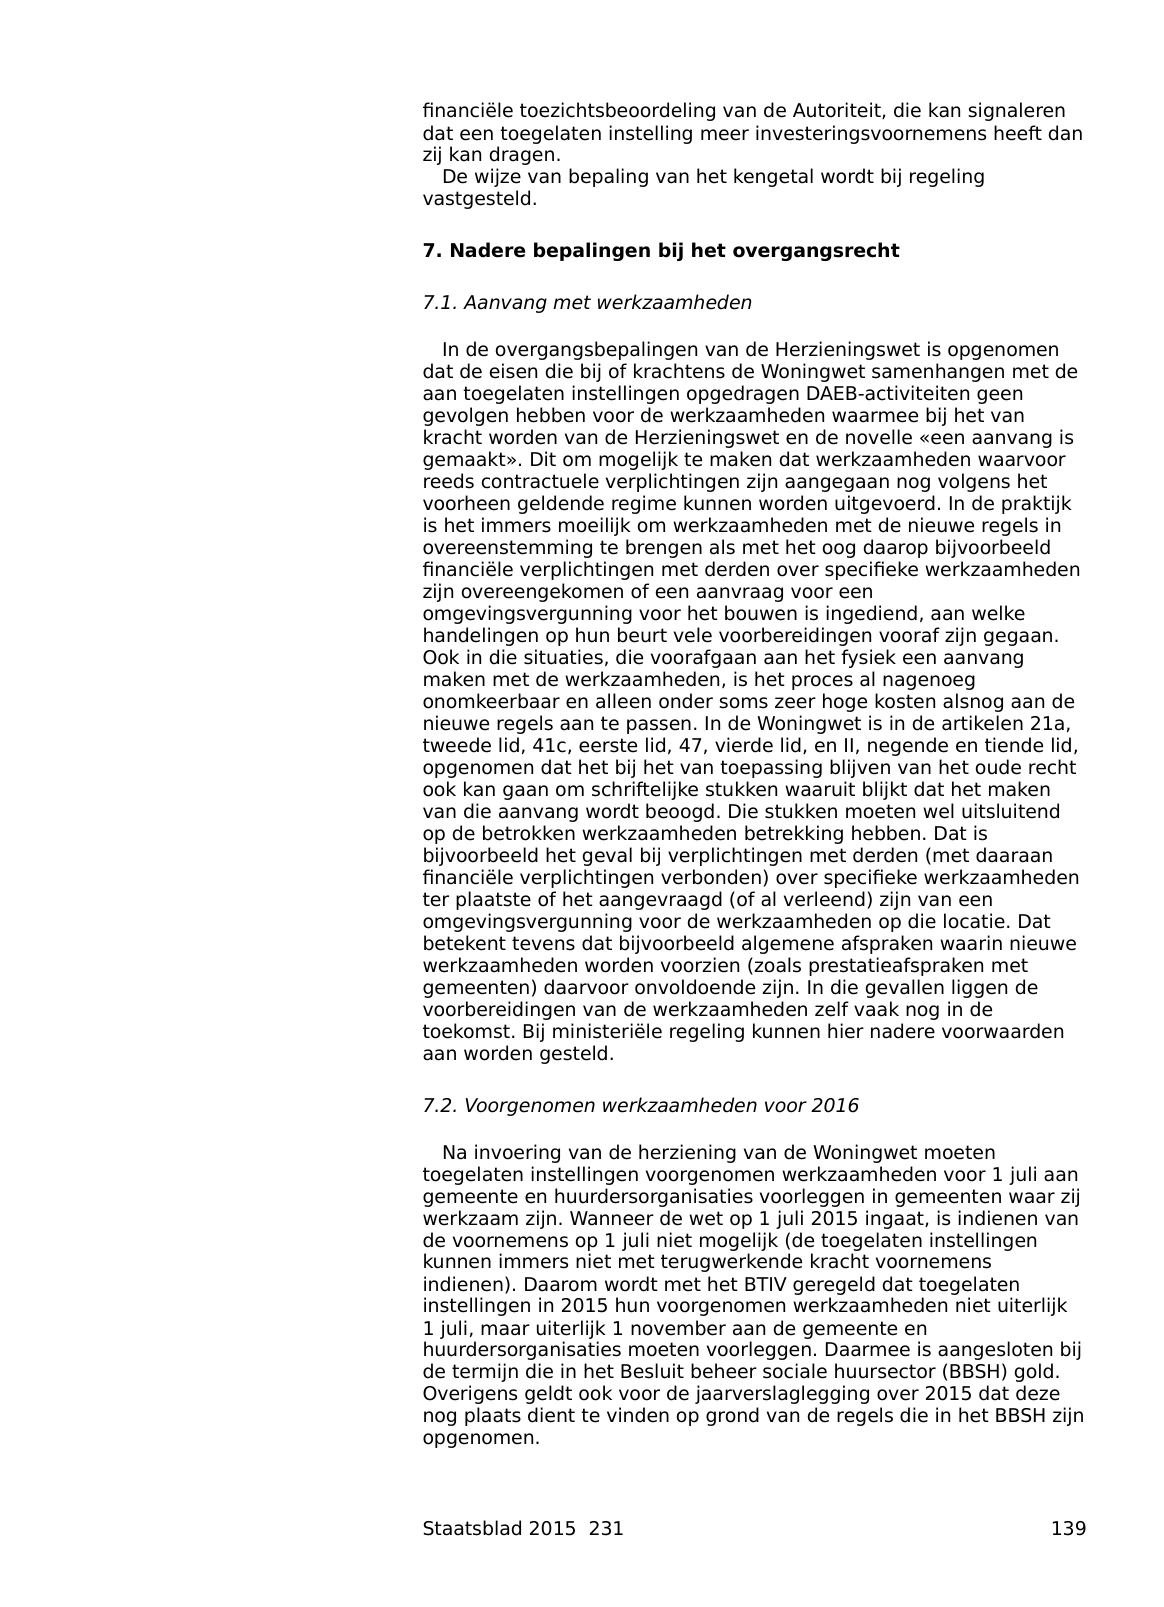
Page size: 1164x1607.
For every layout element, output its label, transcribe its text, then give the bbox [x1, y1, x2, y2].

text In de overgangsbepalingen van de Herzieningswet is opgenomen dat de eisen die bij of krachtens de Woningwet samenhangen met de aan toegelaten instellingen opgedragen DAEB-activiteiten geen gevolgen hebben voor de werkzaamheden waarmee bij het van kracht worden van de Herzieningswet en de novelle «een aanvang is gemaakt». Dit om mogelijk te maken dat werkzaamheden waarvoor reeds contractuele verplichtingen zijn aangegaan nog volgens het voorheen geldende regime kunnen worden uitgevoerd. In de praktijk is het immers moeilijk om werkzaamheden met de nieuwe regels in overeenstemming te brengen als met het oog daarop bijvoorbeeld financiële verplichtingen met derden over specifieke werkzaamheden zijn overeengekomen of een aanvraag voor een omgevingsvergunning voor het bouwen is ingediend, aan welke handelingen op hun beurt vele voorbereidingen vooraf zijn gegaan. Ook in die situaties, die voorafgaan aan het fysiek een aanvang maken met de werkzaamheden, is het proces al nagenoeg onomkeerbaar en alleen onder soms zeer hoge kosten alsnog aan de nieuwe regels aan te passen. In de Woningwet is in de artikelen 21a, tweede lid, 41c, eerste lid, 47, vierde lid, en II, negende en tiende lid, opgenomen dat het bij het van toepassing blijven van het oude recht ook kan gaan om schriftelijke stukken waaruit blijkt dat het maken van die aanvang wordt beoogd. Die stukken moeten wel uitsluitend op de betrokken werkzaamheden betrekking hebben. Dat is bijvoorbeeld het geval bij verplichtingen met derden (met daaraan financiële verplichtingen verbonden) over specifieke werkzaamheden ter plaatste of het aangevraagd (of al verleend) zijn van een omgevingsvergunning voor de werkzaamheden op die locatie. Dat betekent tevens dat bijvoorbeeld algemene afspraken waarin nieuwe werkzaamheden worden voorzien (zoals prestatieafspraken met gemeenten) daarvoor onvoldoende zijn. In die gevallen liggen de voorbereidingen van de werkzaamheden zelf vaak nog in de toekomst. Bij ministeriële regeling kunnen hier nadere voorwaarden aan worden gesteld. [422, 339, 1087, 1064]
subtitle 7.2. Voorgenomen werkzaamheden voor 2016 [422, 1094, 1087, 1117]
text financiële toezichtsbeoordeling van de Autoriteit, die kan signaleren dat een toegelaten instelling meer investeringsvoornemens heeft dan zij kan dragen. [422, 100, 1087, 166]
text Na invoering van de herziening van de Woningwet moeten toegelaten instellingen voorgenomen werkzaamheden voor 1 juli aan gemeente en huurdersorganisaties voorleggen in gemeenten waar zij werkzaam zijn. Wanneer de wet op 1 juli 2015 ingaat, is indienen van de voornemens op 1 juli niet mogelijk (de toegelaten instellingen kunnen immers niet met terugwerkende kracht voornemens indienen). Daarom wordt met het BTIV geregeld dat toegelaten instellingen in 2015 hun voorgenomen werkzaamheden niet uiterlijk 1 juli, maar uiterlijk 1 november aan de gemeente en huurdersorganisaties moeten voorleggen. Daarmee is aangesloten bij de termijn die in het Besluit beheer sociale huursector (BBSH) gold. Overigens geldt ook voor de jaarverslaglegging over 2015 dat deze nog plaats dient te vinden op grond van de regels die in het BBSH zijn opgenomen. [422, 1142, 1087, 1449]
text De wijze van bepaling van het kengetal wordt bij regeling vastgesteld. [422, 166, 1087, 210]
subtitle 7. Nadere bepalingen bij het overgangsrecht [422, 240, 1087, 262]
subtitle 7.1. Aanvang met werkzaamheden [422, 292, 1087, 314]
